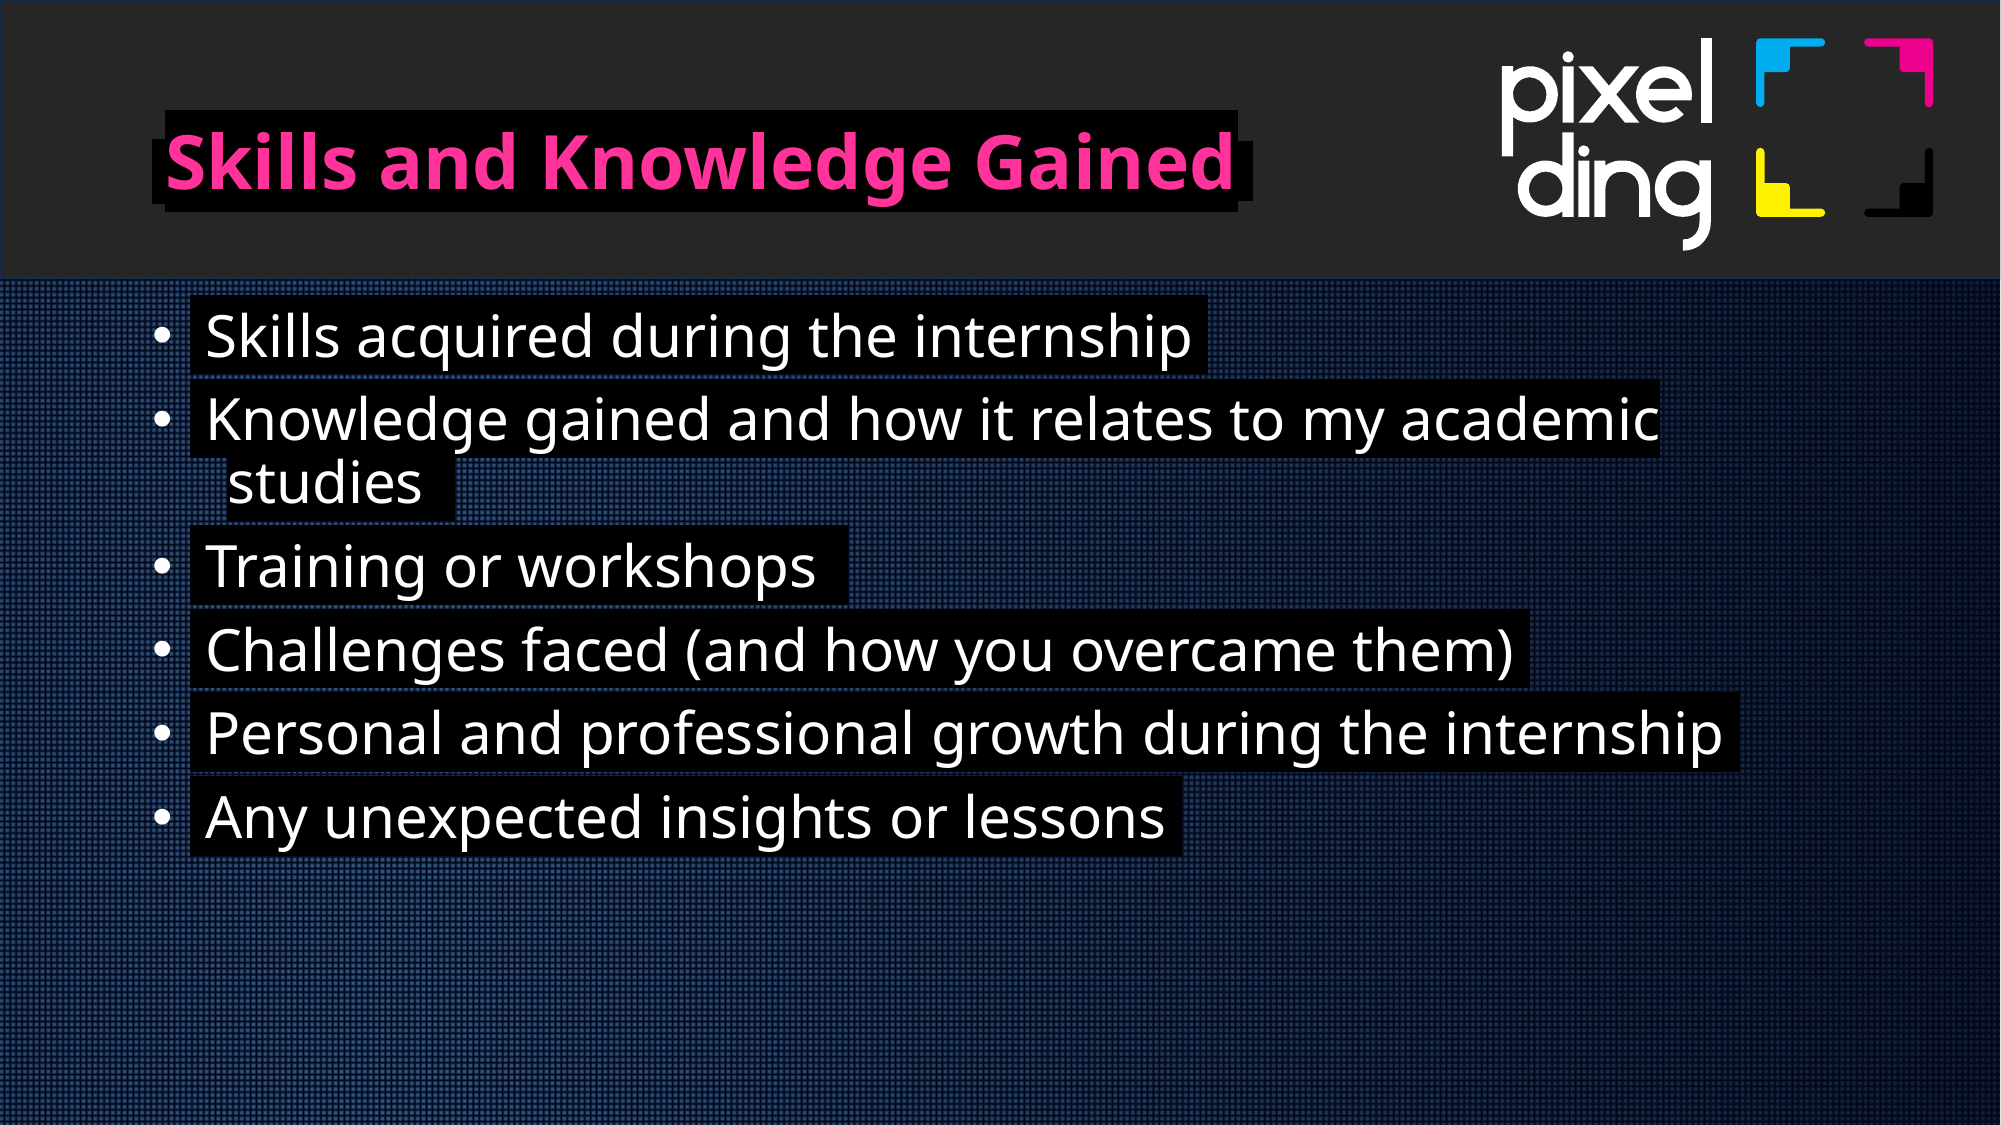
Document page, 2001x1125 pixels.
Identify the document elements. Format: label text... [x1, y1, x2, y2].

title Skills and Knowledge Gained. [137, 59, 1863, 278]
list Skills acquired during the internship. Knowledge gained and how it relates to my academic studies . Training or workshops . Challenges faced (and how you overcame them). Personal and professional growth during the internship. Any unexpected insights or lessons. [137, 299, 1863, 1014]
